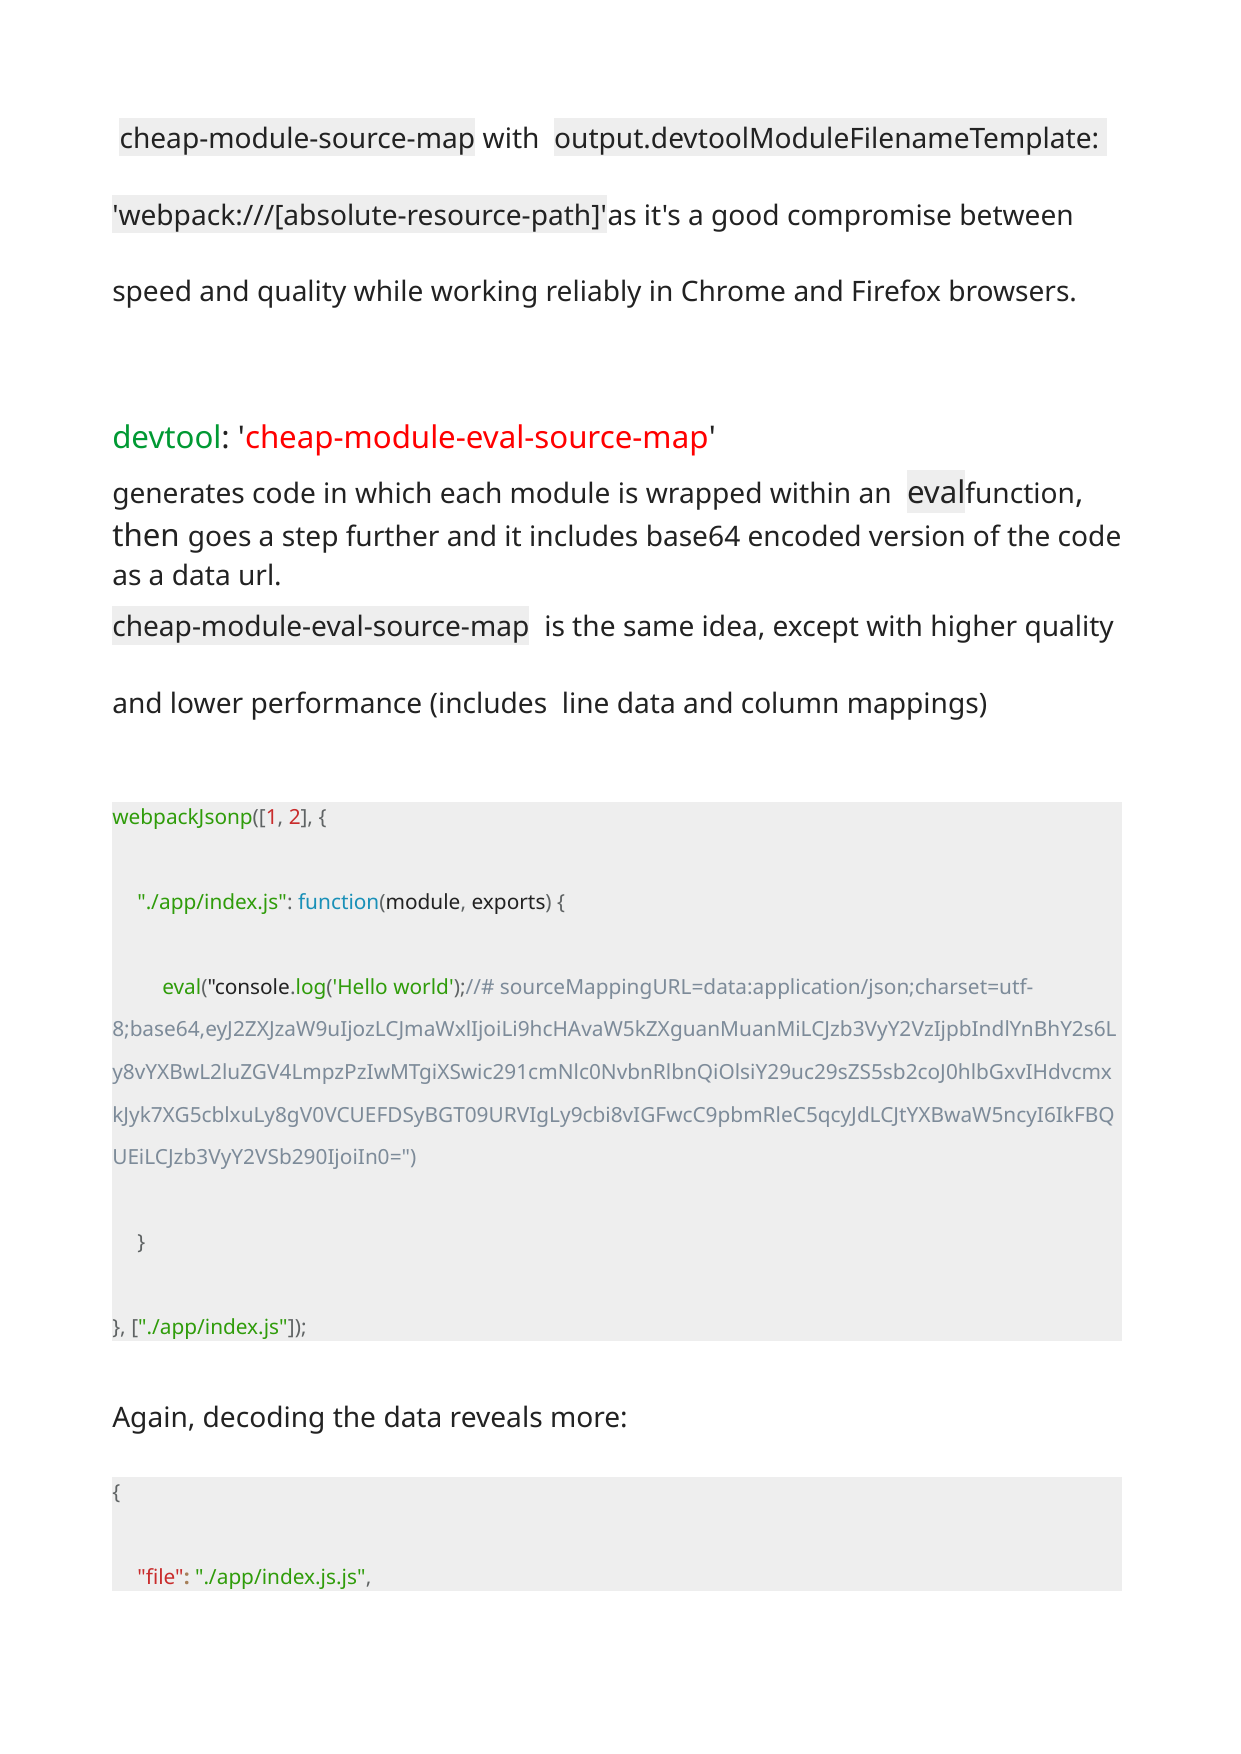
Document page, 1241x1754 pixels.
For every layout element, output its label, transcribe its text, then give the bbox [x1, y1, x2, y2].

text cheap-module-eval-source-map is the same idea, except with higher quality and lower performance (includes line data and column mappings) [112, 606, 1122, 721]
subtitle devtool: 'cheap-module-eval-source-map' [112, 415, 1122, 458]
text eval("console.log('Hello world');//# sourceMappingURL=data:application/json;charset=utf-8;base64,eyJ2ZXJzaW9uIjozLCJmaWxlIjoiLi9hcHAvaW5kZXguanMuanMiLCJzb3VyY2VzIjpbIndlYnBhY2s6Ly8vYXBwL2luZGV4LmpzPzIwMTgiXSwic291cmNlc0NvbnRlbnQiOlsiY29uc29sZS5sb2coJ0hlbGxvIHdvcmxkJyk7XG5cblxuLy8gV0VCUEFDSyBGT09URVIgLy9cbi8vIGFwcC9pbmRleC5qcyJdLCJtYXBwaW5ncyI6IkFBQUEiLCJzb3VyY2VSb290IjoiIn0=") [112, 972, 1122, 1171]
text Again, decoding the data reveals more: [112, 1397, 1122, 1435]
text } [112, 1227, 1122, 1256]
text cheap-module-source-map with output.devtoolModuleFilenameTemplate: 'webpack:///[absolute-resource-path]'as it's a good compromise between speed and quality while working reliably in Chrome and Firefox browsers. [112, 118, 1122, 310]
text webpackJsonp([1, 2], { [112, 802, 1122, 830]
text "file": "./app/index.js.js", [112, 1562, 1122, 1591]
text generates code in which each module is wrapped within an evalfunction, then goes a step further and it includes base64 encoded version of the code as a data url. [112, 470, 1122, 594]
text { [112, 1477, 1122, 1506]
text }, ["./app/index.js"]); [112, 1312, 1122, 1341]
text "./app/index.js": function(module, exports) { [112, 887, 1122, 915]
